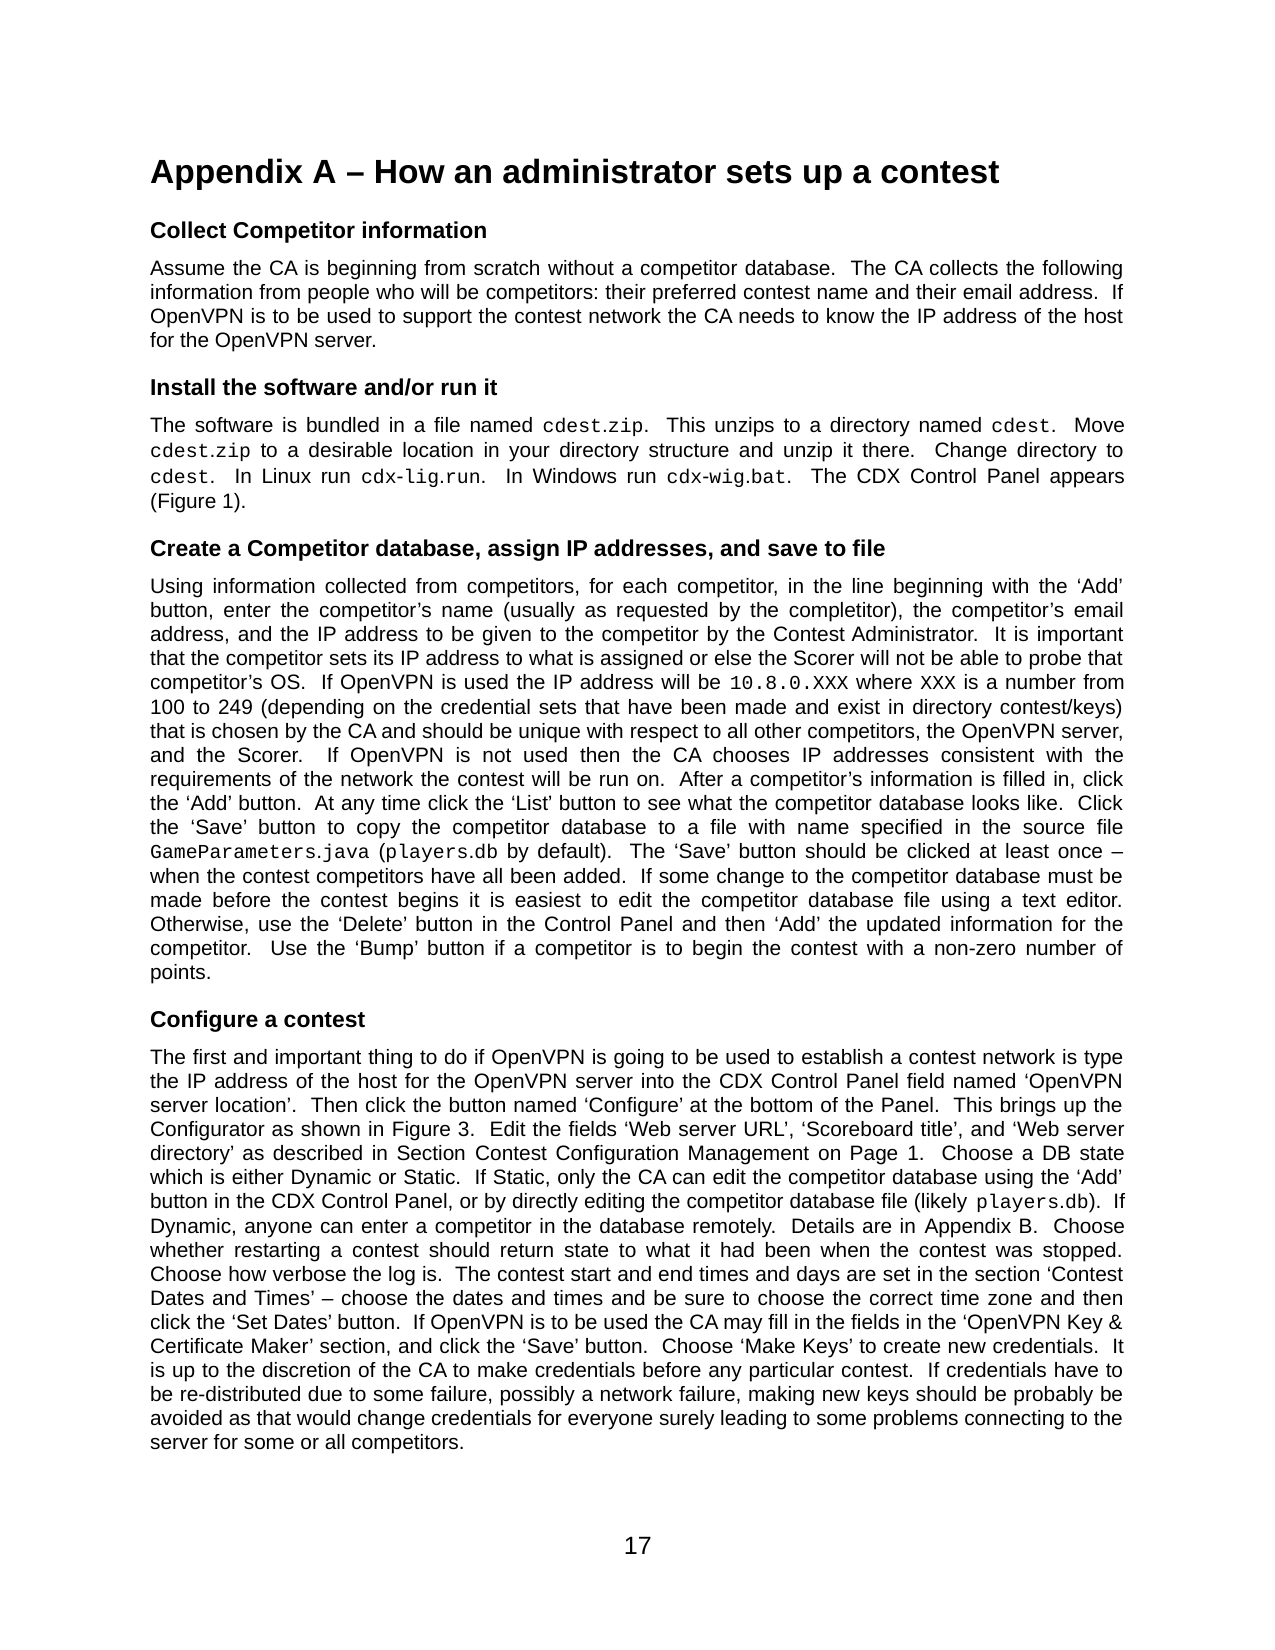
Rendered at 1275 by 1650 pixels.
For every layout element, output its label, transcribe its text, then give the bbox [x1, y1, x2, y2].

text Using information collected from competitors, for each competitor, in the line beginning with the ‘Add’ button, enter the competitor’s name (usually as requested by the completitor), the competitor’s email address, and the IP address to be given to the competitor by the Contest Administrator. It is important that the competitor sets its IP address to what is assigned or else the Scorer will not be able to probe that competitor’s OS. If OpenVPN is used the IP address will be 10.8.0.XXX where XXX is a number from 100 to 249 (depending on the credential sets that have been made and exist in directory contest/keys) that is chosen by the CA and should be unique with respect to all other competitors, the OpenVPN server, and the Scorer. If OpenVPN is not used then the CA chooses IP addresses consistent with the requirements of the network the contest will be run on. After a competitor’s information is filled in, click the ‘Add’ button. At any time click the ‘List’ button to see what the competitor database looks like. Click the ‘Save’ button to copy the competitor database to a file with name specified in the source file GameParameters.java (players.db by default). The ‘Save’ button should be clicked at least once – when the contest competitors have all been added. If some change to the competitor database must be made before the contest begins it is easiest to edit the competitor database file using a text editor. Otherwise, use the ‘Delete’ button in the Control Panel and then ‘Add’ the updated information for the competitor. Use the ‘Bump’ button if a competitor is to begin the contest with a non-zero number of points. [150, 574, 1125, 984]
subtitle Install the software and/or run it [150, 374, 1125, 400]
subtitle Collect Competitor information [150, 217, 1125, 243]
subtitle Create a Competitor database, assign IP addresses, and save to file [150, 535, 1125, 561]
text The first and important thing to do if OpenVPN is going to be used to establish a contest network is type the IP address of the host for the OpenVPN server into the CDX Control Panel field named ‘OpenVPN server location’. Then click the button named ‘Configure’ at the bottom of the Panel. This brings up the Configurator as shown in Figure 3. Edit the fields ‘Web server URL’, ‘Scoreboard title’, and ‘Web server directory’ as described in Section Contest Configuration Management on Page 1. Choose a DB state which is either Dynamic or Static. If Static, only the CA can edit the competitor database using the ‘Add’ button in the CDX Control Panel, or by directly editing the competitor database file (likely players.db). If Dynamic, anyone can enter a competitor in the database remotely. Details are in Appendix B. Choose whether restarting a contest should return state to what it had been when the contest was stopped. Choose how verbose the log is. The contest start and end times and days are set in the section ‘Contest Dates and Times’ – choose the dates and times and be sure to choose the correct time zone and then click the ‘Set Dates’ button. If OpenVPN is to be used the CA may fill in the fields in the ‘OpenVPN Key & Certificate Maker’ section, and click the ‘Save’ button. Choose ‘Make Keys’ to create new credentials. It is up to the discretion of the CA to make credentials before any particular contest. If credentials have to be re-distributed due to some failure, possibly a network failure, making new keys should be probably be avoided as that would change credentials for everyone surely leading to some problems connecting to the server for some or all competitors. [150, 1045, 1125, 1453]
text The software is bundled in a file named cdest.zip. This unzips to a directory named cdest. Move cdest.zip to a desirable location in your directory structure and unzip it there. Change directory to cdest. In Linux run cdx-lig.run. In Windows run cdx-wig.bat. The CDX Control Panel appears (Figure 1). [150, 412, 1125, 513]
text Assume the CA is beginning from scratch without a competitor database. The CA collects the following information from people who will be competitors: their preferred contest name and their email address. If OpenVPN is to be used to support the contest network the CA needs to know the IP address of the host for the OpenVPN server. [150, 256, 1125, 352]
subtitle Configure a contest [150, 1006, 1125, 1032]
subtitle Appendix A – How an administrator sets up a contest [150, 151, 1125, 190]
